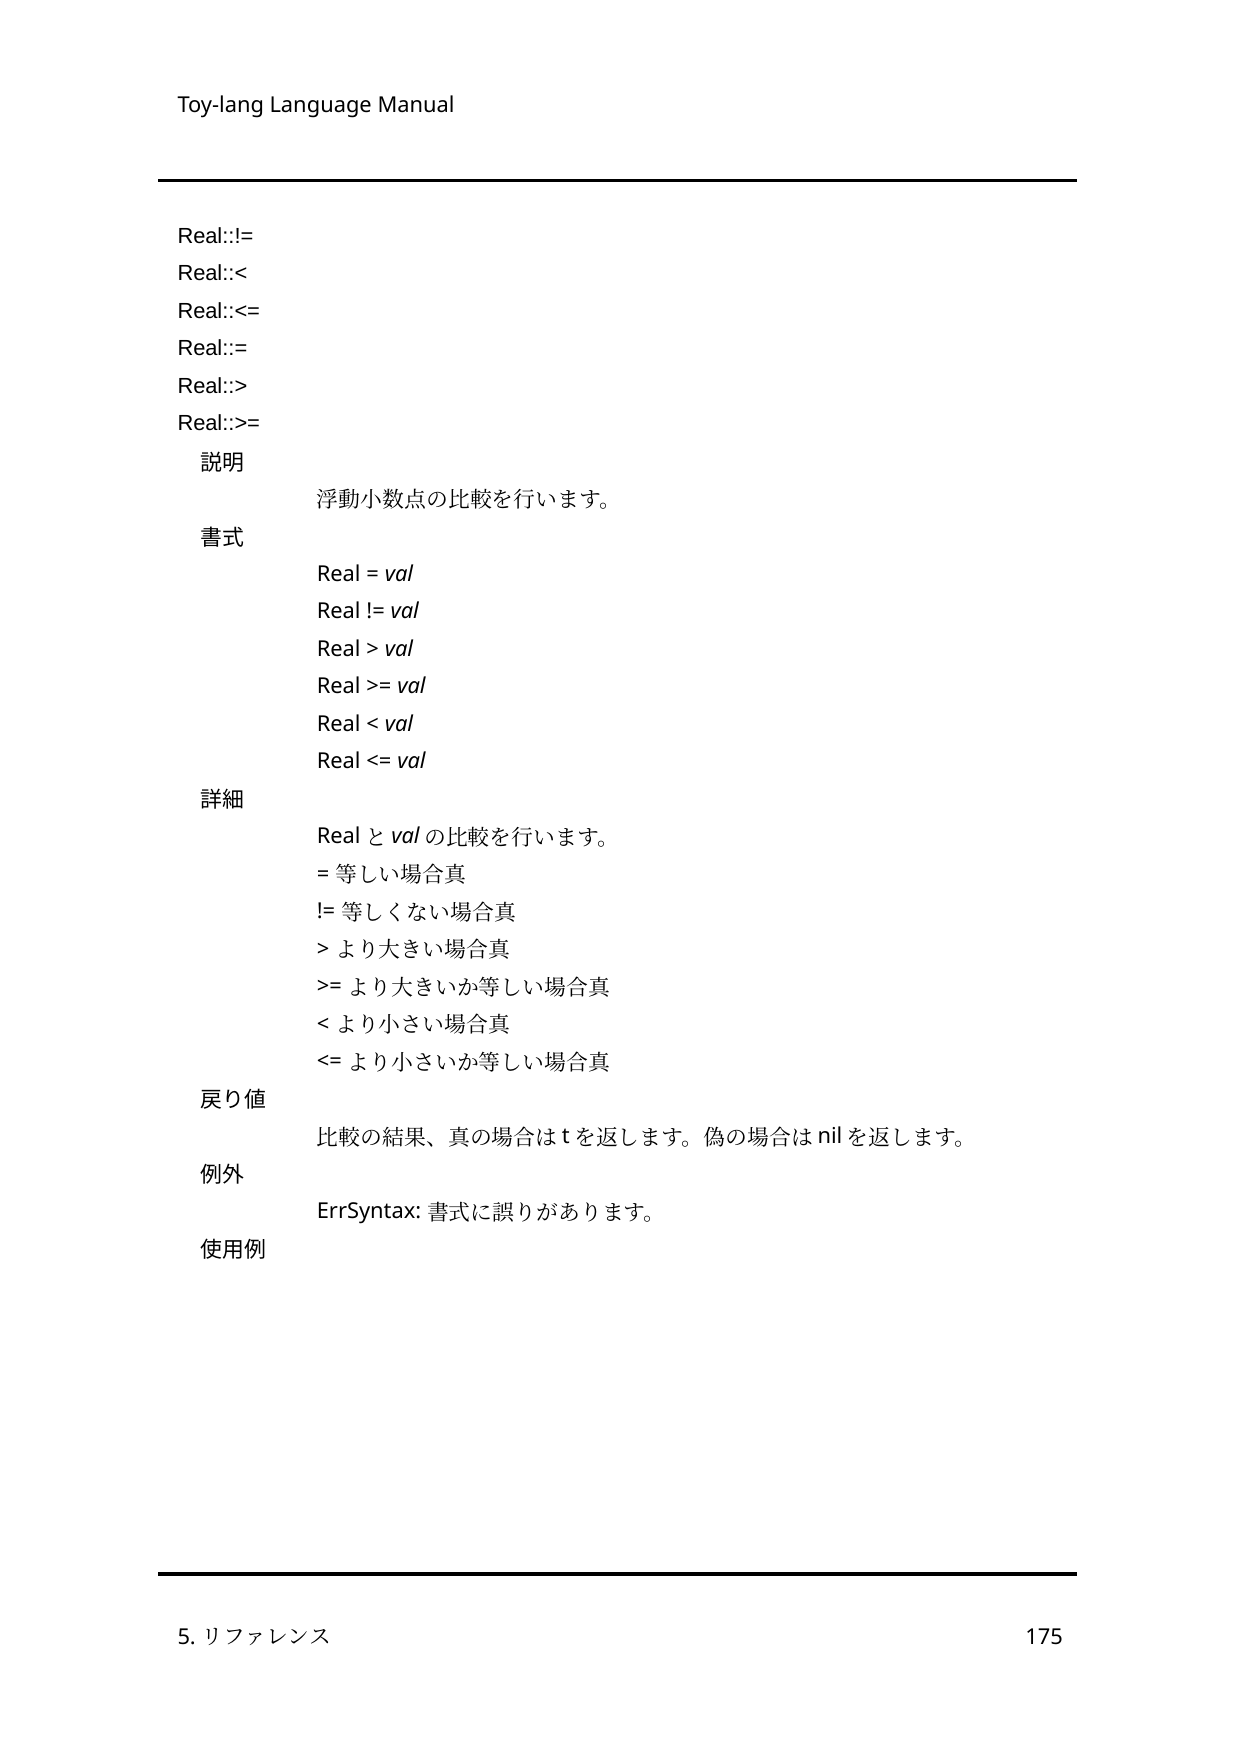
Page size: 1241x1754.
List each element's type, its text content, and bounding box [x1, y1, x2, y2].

table_cell 使用例 [200, 1229, 317, 1304]
table_header 浮動小数点の比較を行います。 [317, 442, 1063, 517]
table_cell 詳細 [200, 779, 317, 1079]
table_cell ErrSyntax: 書式に誤りがあります。 [317, 1154, 1063, 1229]
subtitle Real::>= [177, 404, 1063, 442]
table_cell [317, 1229, 1063, 1304]
subtitle Real::> [177, 367, 1063, 404]
table_cell Realとvalの比較を行います。 = 等しい場合真 != 等しくない場合真 > より大きい場合真 >= より大きいか等しい場合真 < より小さい場合真 <= より小さいか等しい場合真 [317, 779, 1063, 1079]
subtitle Real::<= [177, 292, 1063, 329]
table_cell 戻り値 [200, 1079, 317, 1154]
table_cell 比較の結果、真の場合はtを返します。偽の場合はnilを返します。 [317, 1079, 1063, 1154]
table_cell 例外 [200, 1154, 317, 1229]
subtitle Real::= [177, 329, 1063, 367]
subtitle Real::!= [177, 217, 1063, 254]
table_header 説明 [200, 442, 317, 517]
table_cell Real = val Real != val Real > val Real >= val Real < val Real <= val [317, 517, 1063, 779]
subtitle Real::< [177, 254, 1063, 292]
table_cell 書式 [200, 517, 317, 779]
